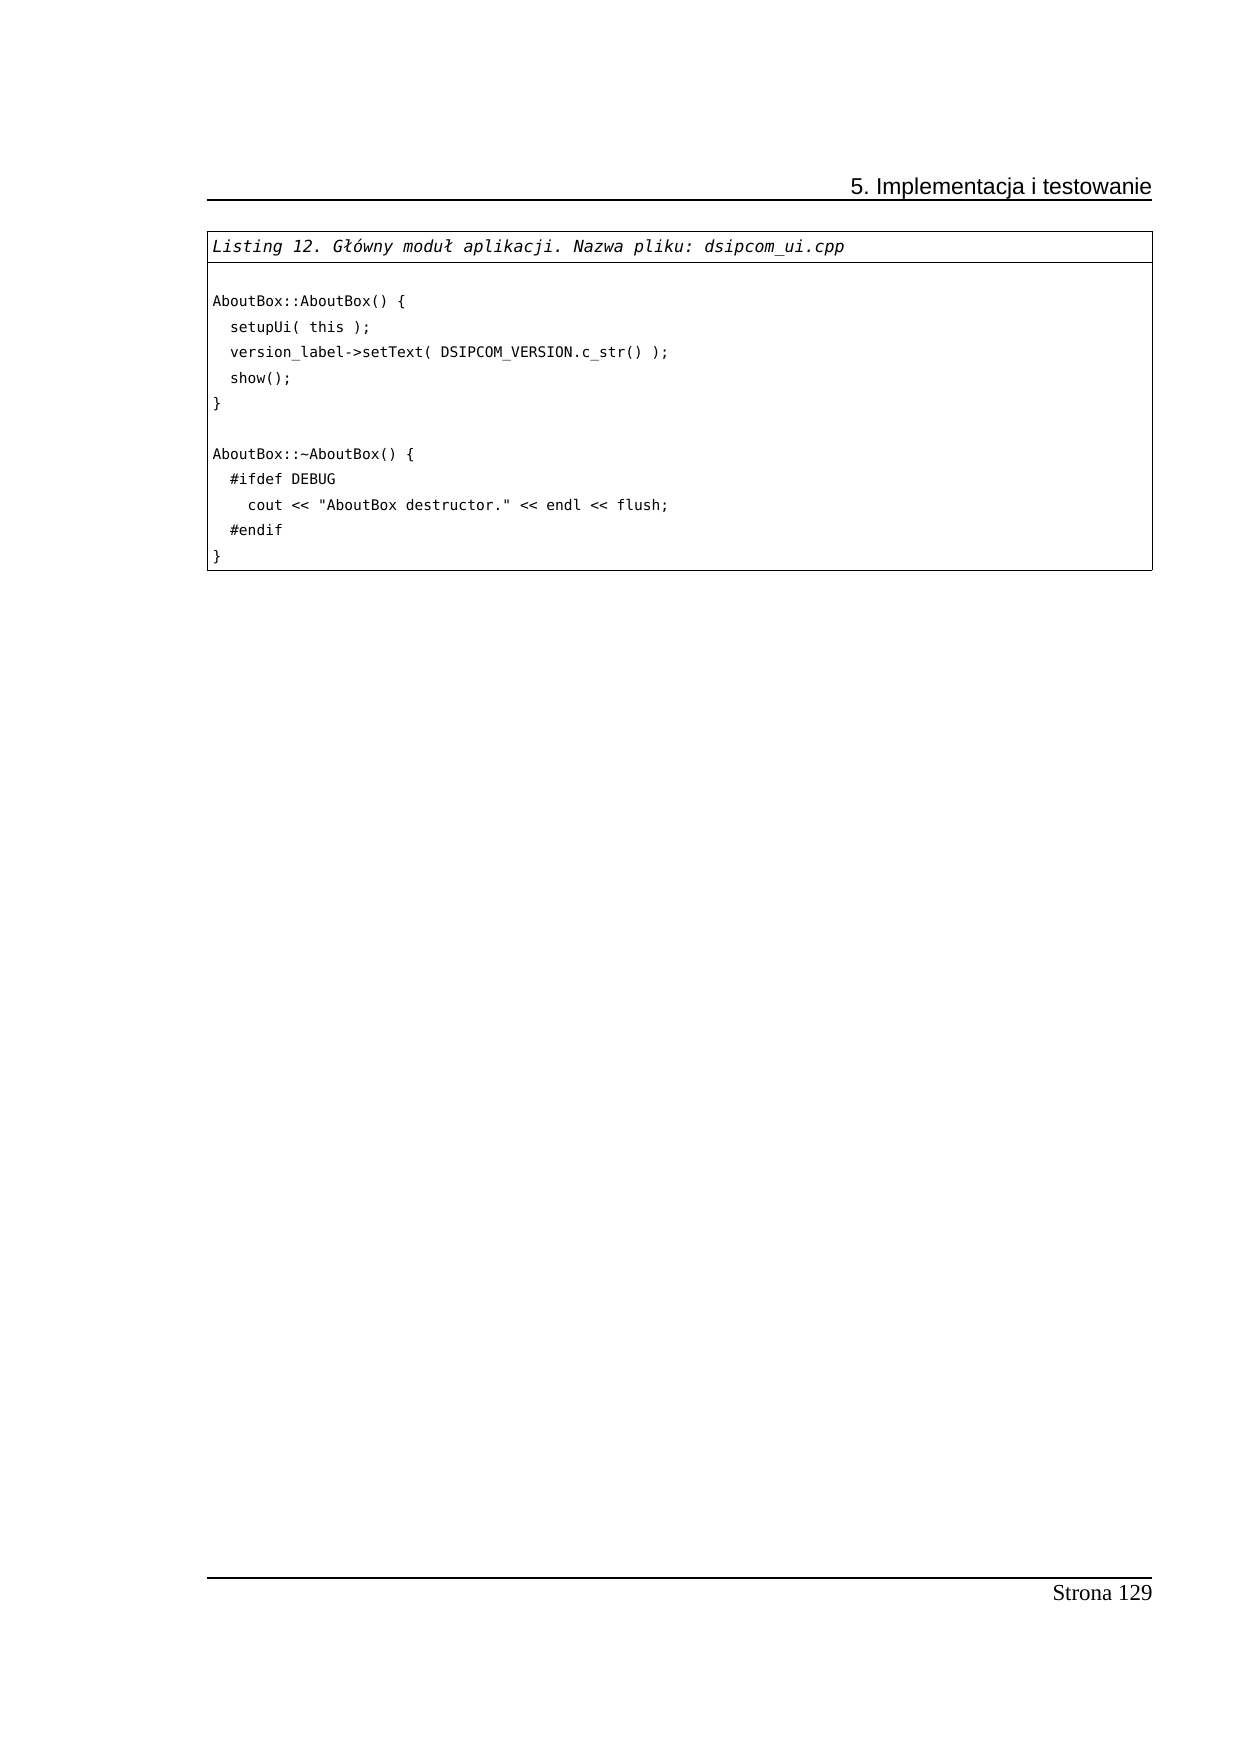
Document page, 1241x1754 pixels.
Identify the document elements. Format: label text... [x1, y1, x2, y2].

table_cell AboutBox::AboutBox() { setupUi( this ); version_label->setText( DSIPCOM_VERSION.c_str() ); show(); } AboutBox::~AboutBox() { #ifdef DEBUG cout << "AboutBox destructor." << endl << flush; #endif } [208, 263, 1152, 570]
table_header Listing 12. Główny moduł aplikacji. Nazwa pliku: dsipcom_ui.cpp [208, 232, 1152, 262]
